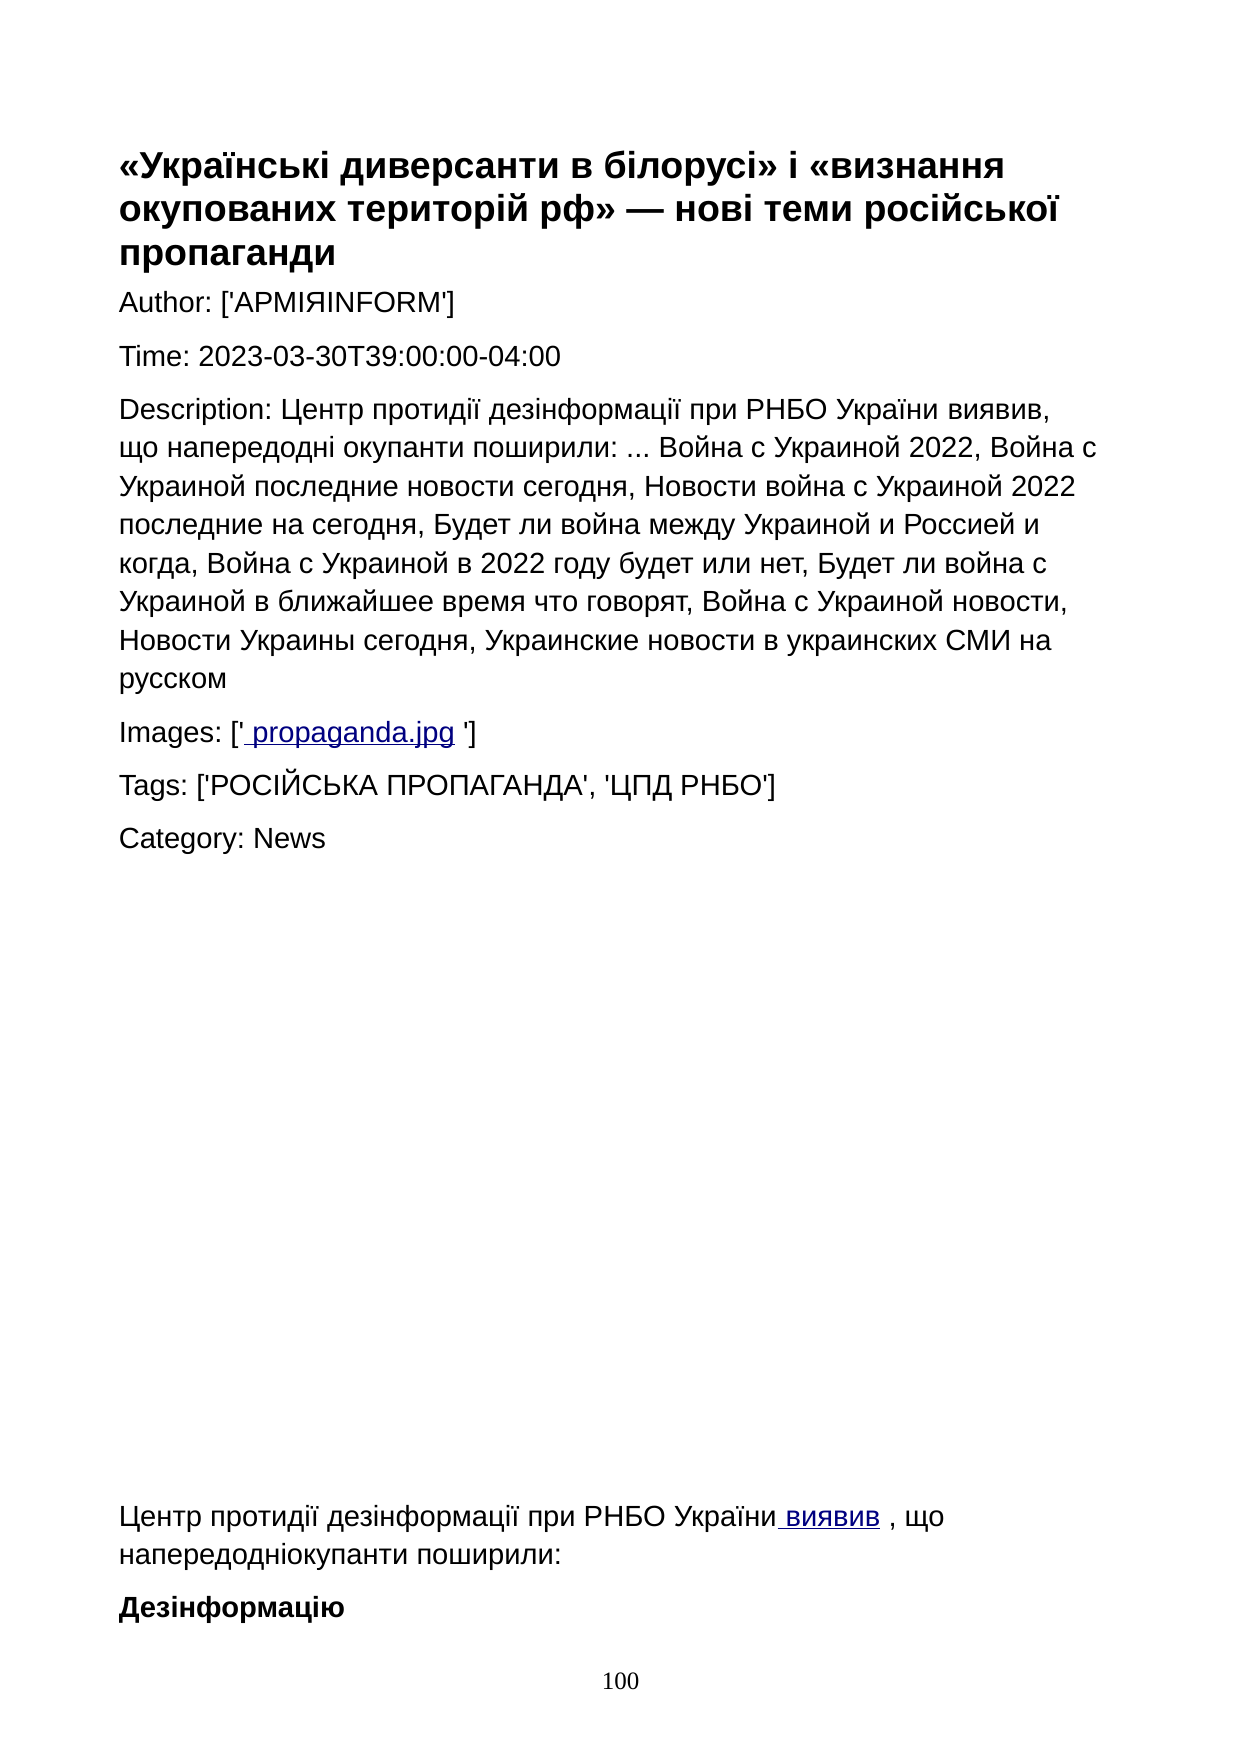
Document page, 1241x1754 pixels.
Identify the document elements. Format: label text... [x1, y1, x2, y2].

text Tags: ['РОСІЙСЬКА ПРОПАГАНДА', 'ЦПД РНБО'] [118, 768, 1122, 801]
text Category: News [118, 821, 1122, 854]
text Description: Центр протидії дезінформації при РНБО України виявив, що напередодні окупанти поширили: ... Война с Украиной 2022, Война с Украиной последние новости сегодня, Новости война с Украиной 2022 последние на сегодня, Будет ли война между Украиной и Россией и когда, Война с Украиной в 2022 году будет или нет, Будет ли война с Украиной в ближайшее время что говорят, Война с Украиной новости, Новости Украины сегодня, Украинские новости в украинских СМИ на русском [118, 392, 1122, 695]
text Author: ['АРМІЯINFORM'] [118, 285, 1122, 319]
text Time: 2023-03-30T39:00:00-04:00 [118, 338, 1122, 372]
subtitle «Українські диверсанти в білорусі» і «визнання окупованих територій рф» — нові теми російської пропаганди [118, 143, 1122, 273]
text Дезінформацію [118, 1590, 1122, 1624]
text Images: [' propaganda.jpg '] [118, 714, 1122, 748]
text Центр протидії дезінформації при РНБО України виявив , що напередодніокупанти поширили: [118, 1498, 1122, 1571]
